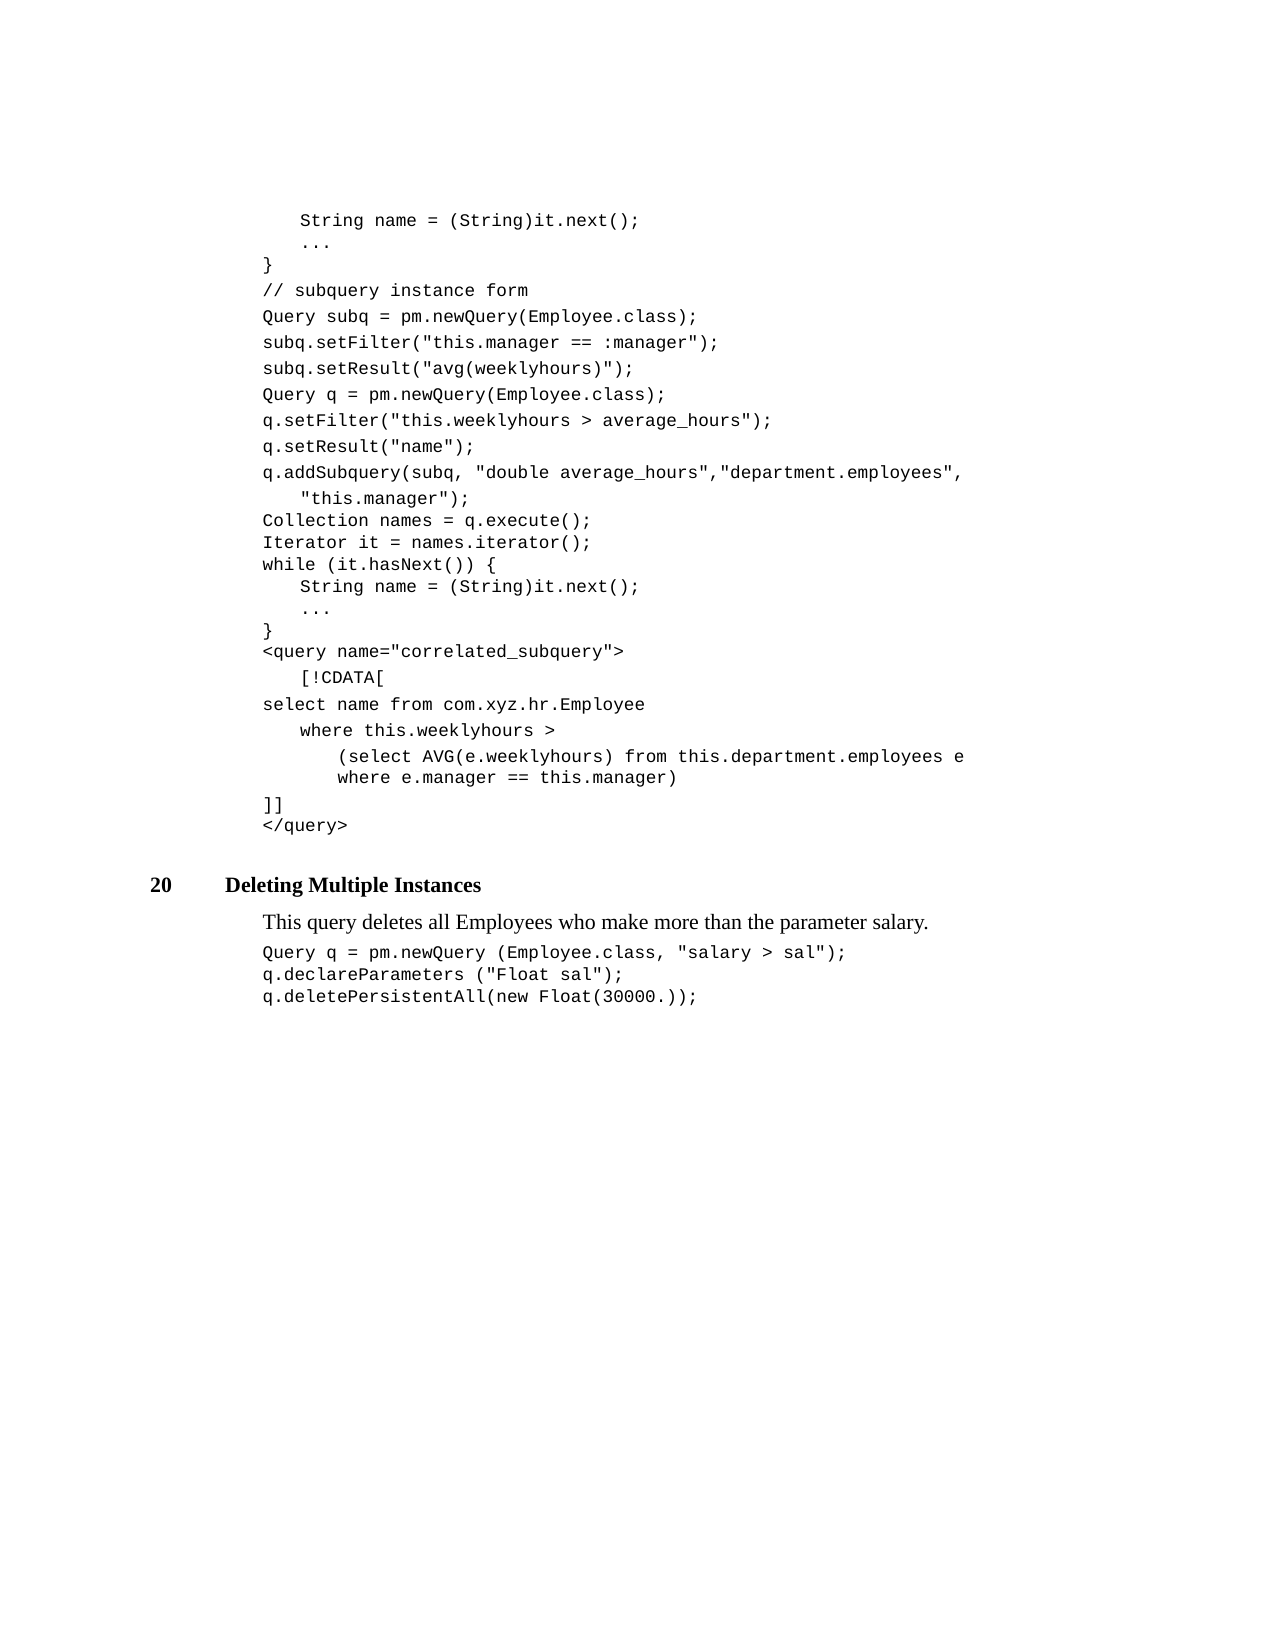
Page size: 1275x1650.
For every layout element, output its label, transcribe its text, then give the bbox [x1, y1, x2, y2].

text q.setFilter("this.weeklyhours > average_hours"); [262, 406, 1125, 432]
text This query deletes all Employees who make more than the parameter salary. [262, 908, 1125, 934]
text ]] [262, 789, 1125, 815]
text String name = (String)it.next(); [262, 576, 1125, 597]
text Collection names = q.execute(); [262, 510, 1125, 532]
subtitle Deleting Multiple Instances [150, 871, 1125, 897]
text <query name="correlated_subquery"> [262, 641, 1125, 663]
text String name = (String)it.next(); [262, 210, 1125, 232]
text select name from com.xyz.hr.Employee [262, 689, 1125, 715]
text ... [262, 232, 1125, 254]
text subq.setFilter("this.manager == :manager"); [262, 328, 1125, 354]
text } [262, 619, 1125, 641]
text (select AVG(e.weeklyhours) from this.department.employees e [262, 741, 1125, 767]
text where this.weeklyhours > [262, 715, 1125, 741]
text // subquery instance form [262, 276, 1125, 302]
text q.declareParameters ("Float sal"); [262, 964, 1125, 986]
text Query q = pm.newQuery(Employee.class); [262, 380, 1125, 406]
text q.setResult("name"); [262, 432, 1125, 458]
text [!CDATA[ [262, 663, 1125, 689]
text q.deletePersistentAll(new Float(30000.)); [262, 986, 1125, 1008]
text Iterator it = names.iterator(); [262, 532, 1125, 554]
text subq.setResult("avg(weeklyhours)"); [262, 354, 1125, 380]
text </query> [262, 815, 1125, 837]
text q.addSubquery(subq, "double average_hours","department.employees", [262, 458, 1125, 484]
text Query q = pm.newQuery (Employee.class, "salary > sal"); [262, 942, 1125, 964]
text "this.manager"); [262, 484, 1125, 510]
text Query subq = pm.newQuery(Employee.class); [262, 302, 1125, 328]
text ... [262, 597, 1125, 619]
text while (it.hasNext()) { [262, 554, 1125, 576]
text where e.manager == this.manager) [262, 767, 1125, 789]
text } [262, 254, 1125, 276]
